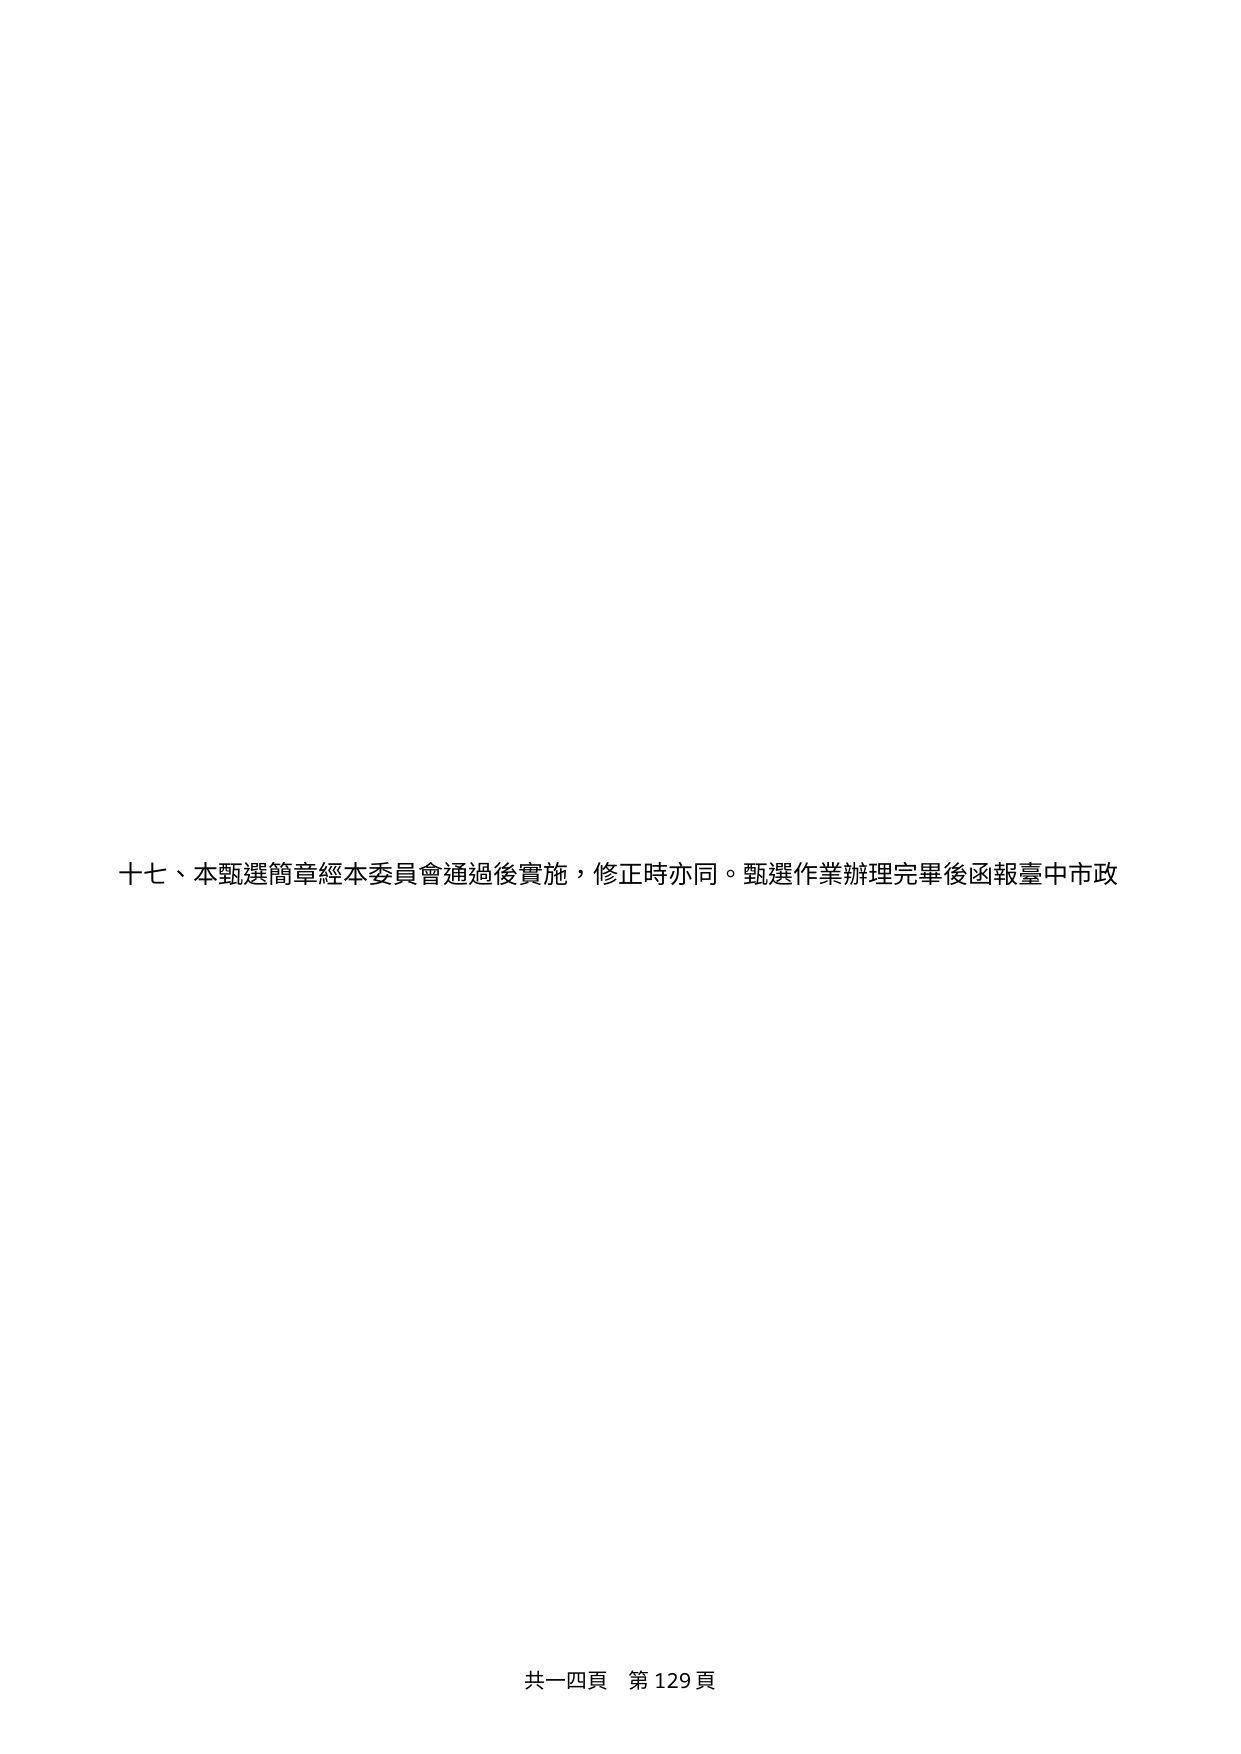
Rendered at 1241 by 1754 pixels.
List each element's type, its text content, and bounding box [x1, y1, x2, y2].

text 十七、本甄選簡章經本委員會通過後實施，修正時亦同。甄選作業辦理完畢後函報臺中市政 [118, 831, 1122, 893]
